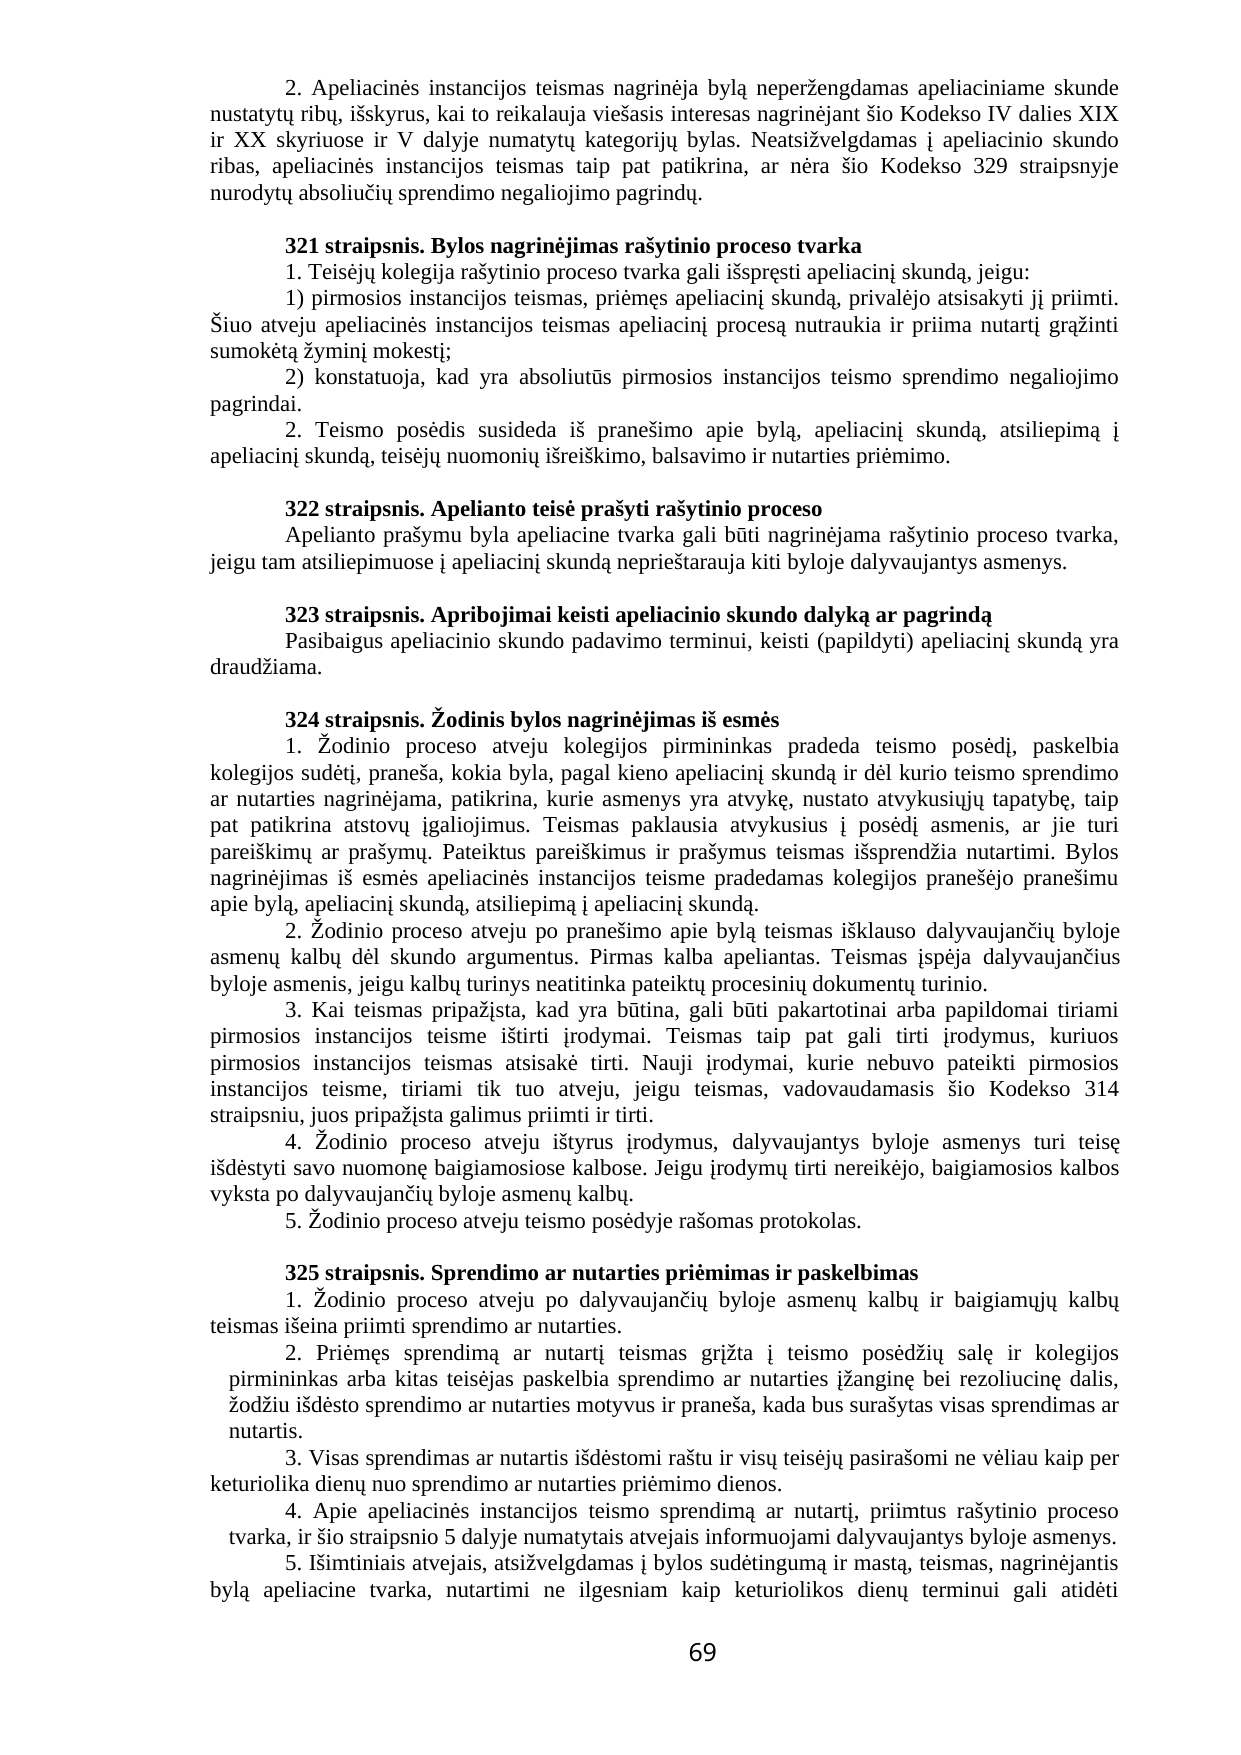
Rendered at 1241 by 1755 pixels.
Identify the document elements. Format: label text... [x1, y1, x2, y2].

text 4. Žodinio proceso atveju ištyrus įrodymus, dalyvaujantys byloje asmenys turi teisę išdėstyti savo nuomonę baigiamosiose kalbose. Jeigu įrodymų tirti nereikėjo, baigiamosios kalbos vyksta po dalyvaujančių byloje asmenų kalbų. [210, 1128, 1120, 1207]
text 3. Kai teismas pripažįsta, kad yra būtina, gali būti pakartotinai arba papildomai tiriami pirmosios instancijos teisme ištirti įrodymai. Teismas taip pat gali tirti įrodymus, kuriuos pirmosios instancijos teismas atsisakė tirti. Nauji įrodymai, kurie nebuvo pateikti pirmosios instancijos teisme, tiriami tik tuo atveju, jeigu teismas, vadovaudamasis šio Kodekso 314 straipsniu, juos pripažįsta galimus priimti ir tirti. [210, 996, 1120, 1128]
text 321 straipsnis. Bylos nagrinėjimas rašytinio proceso tvarka [210, 232, 1120, 258]
text 322 straipsnis. Apelianto teisė prašyti rašytinio proceso [210, 495, 1120, 522]
text 4. Apie apeliacinės instancijos teismo sprendimą ar nutartį, priimtus rašytinio proceso tvarka, ir šio straipsnio 5 dalyje numatytais atvejais informuojami dalyvaujantys byloje asmenys. [229, 1497, 1120, 1549]
text Apelianto prašymu byla apeliacine tvarka gali būti nagrinėjama rašytinio proceso tvarka, jeigu tam atsiliepimuose į apeliacinį skundą neprieštarauja kiti byloje dalyvaujantys asmenys. [210, 522, 1120, 574]
text 2. Žodinio proceso atveju po pranešimo apie bylą teismas išklauso dalyvaujančių byloje asmenų kalbų dėl skundo argumentus. Pirmas kalba apeliantas. Teismas įspėja dalyvaujančius byloje asmenis, jeigu kalbų turinys neatitinka pateiktų procesinių dokumentų turinio. [210, 917, 1120, 996]
text 323 straipsnis. Apribojimai keisti apeliacinio skundo dalyką ar pagrindą [210, 601, 1120, 627]
text 5. Išimtiniais atvejais, atsižvelgdamas į bylos sudėtingumą ir mastą, teismas, nagrinėjantis bylą apeliacine tvarka, nutartimi ne ilgesniam kaip keturiolikos dienų terminui gali atidėti [210, 1549, 1120, 1602]
text 2. Teismo posėdis susideda iš pranešimo apie bylą, apeliacinį skundą, atsiliepimą į apeliacinį skundą, teisėjų nuomonių išreiškimo, balsavimo ir nutarties priėmimo. [210, 416, 1120, 469]
text 1. Žodinio proceso atveju kolegijos pirmininkas pradeda teismo posėdį, paskelbia kolegijos sudėtį, praneša, kokia byla, pagal kieno apeliacinį skundą ir dėl kurio teismo sprendimo ar nutarties nagrinėjama, patikrina, kurie asmenys yra atvykę, nustato atvykusiųjų tapatybę, taip pat patikrina atstovų įgaliojimus. Teismas paklausia atvykusius į posėdį asmenis, ar jie turi pareiškimų ar prašymų. Pateiktus pareiškimus ir prašymus teismas išsprendžia nutartimi. Bylos nagrinėjimas iš esmės apeliacinės instancijos teisme pradedamas kolegijos pranešėjo pranešimu apie bylą, apeliacinį skundą, atsiliepimą į apeliacinį skundą. [210, 732, 1120, 917]
text 325 straipsnis. Sprendimo ar nutarties priėmimas ir paskelbimas [210, 1259, 1120, 1286]
text 3. Visas sprendimas ar nutartis išdėstomi raštu ir visų teisėjų pasirašomi ne vėliau kaip per keturiolika dienų nuo sprendimo ar nutarties priėmimo dienos. [210, 1444, 1120, 1497]
text 1) pirmosios instancijos teismas, priėmęs apeliacinį skundą, privalėjo atsisakyti jį priimti. Šiuo atveju apeliacinės instancijos teismas apeliacinį procesą nutraukia ir priima nutartį grąžinti sumokėtą žyminį mokestį; [210, 284, 1120, 363]
text Pasibaigus apeliacinio skundo padavimo terminui, keisti (papildyti) apeliacinį skundą yra draudžiama. [210, 627, 1120, 680]
text 5. Žodinio proceso atveju teismo posėdyje rašomas protokolas. [210, 1207, 1120, 1233]
text 2. Priėmęs sprendimą ar nutartį teismas grįžta į teismo posėdžių salę ir kolegijos pirmininkas arba kitas teisėjas paskelbia sprendimo ar nutarties įžanginę bei rezoliucinę dalis, žodžiu išdėsto sprendimo ar nutarties motyvus ir praneša, kada bus surašytas visas sprendimas ar nutartis. [229, 1338, 1120, 1444]
text 324 straipsnis. Žodinis bylos nagrinėjimas iš esmės [210, 706, 1120, 732]
text 2) konstatuoja, kad yra absoliutūs pirmosios instancijos teismo sprendimo negaliojimo pagrindai. [210, 363, 1120, 416]
text 2. Apeliacinės instancijos teismas nagrinėja bylą neperžengdamas apeliaciniame skunde nustatytų ribų, išskyrus, kai to reikalauja viešasis interesas nagrinėjant šio Kodekso IV dalies XIX ir XX skyriuose ir V dalyje numatytų kategorijų bylas. Neatsižvelgdamas į apeliacinio skundo ribas, apeliacinės instancijos teismas taip pat patikrina, ar nėra šio Kodekso 329 straipsnyje nurodytų absoliučių sprendimo negaliojimo pagrindų. [210, 73, 1120, 205]
text 1. Teisėjų kolegija rašytinio proceso tvarka gali išspręsti apeliacinį skundą, jeigu: [210, 258, 1120, 284]
text 1. Žodinio proceso atveju po dalyvaujančių byloje asmenų kalbų ir baigiamųjų kalbų teismas išeina priimti sprendimo ar nutarties. [210, 1286, 1120, 1338]
